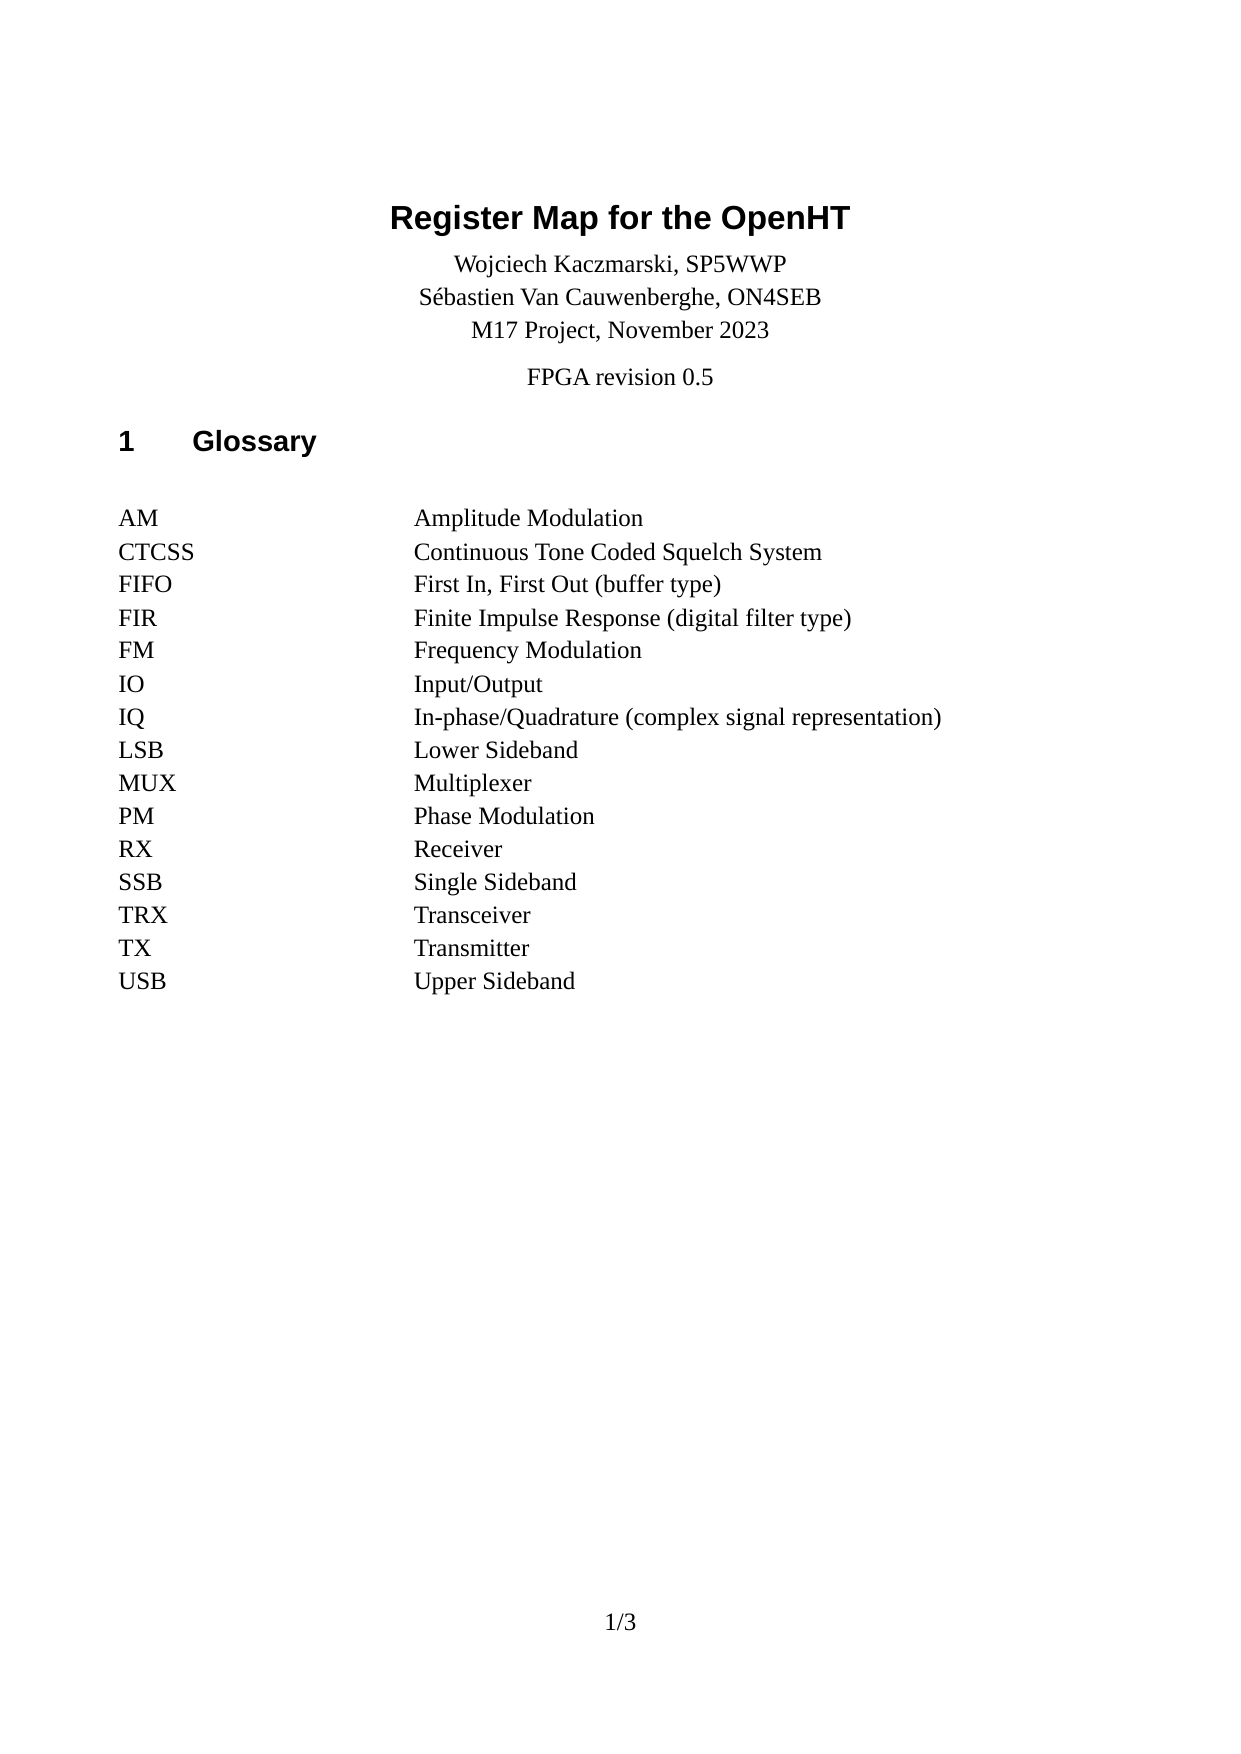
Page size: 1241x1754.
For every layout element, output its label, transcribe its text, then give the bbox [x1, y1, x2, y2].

text FPGA revision 0.5 [118, 362, 1122, 391]
text AM Amplitude Modulation CTCSS Continuous Tone Coded Squelch System FIFO First In, First Out (buffer type) FIR Finite Impulse Response (digital filter type) FM Frequency Modulation IO Input/Output IQ In-phase/Quadrature (complex signal representation) LSB Lower Sideband MUX Multiplexer PM Phase Modulation RX Receiver SSB Single Sideband TRX Transceiver TX Transmitter USB Upper Sideband [118, 471, 1122, 1028]
text Wojciech Kaczmarski, SP5WWP Sébastien Van Cauwenberghe, ON4SEB M17 Project, November 2023 [118, 249, 1122, 343]
subtitle Glossary [118, 424, 1122, 458]
subtitle Register Map for the OpenHT [118, 198, 1122, 236]
